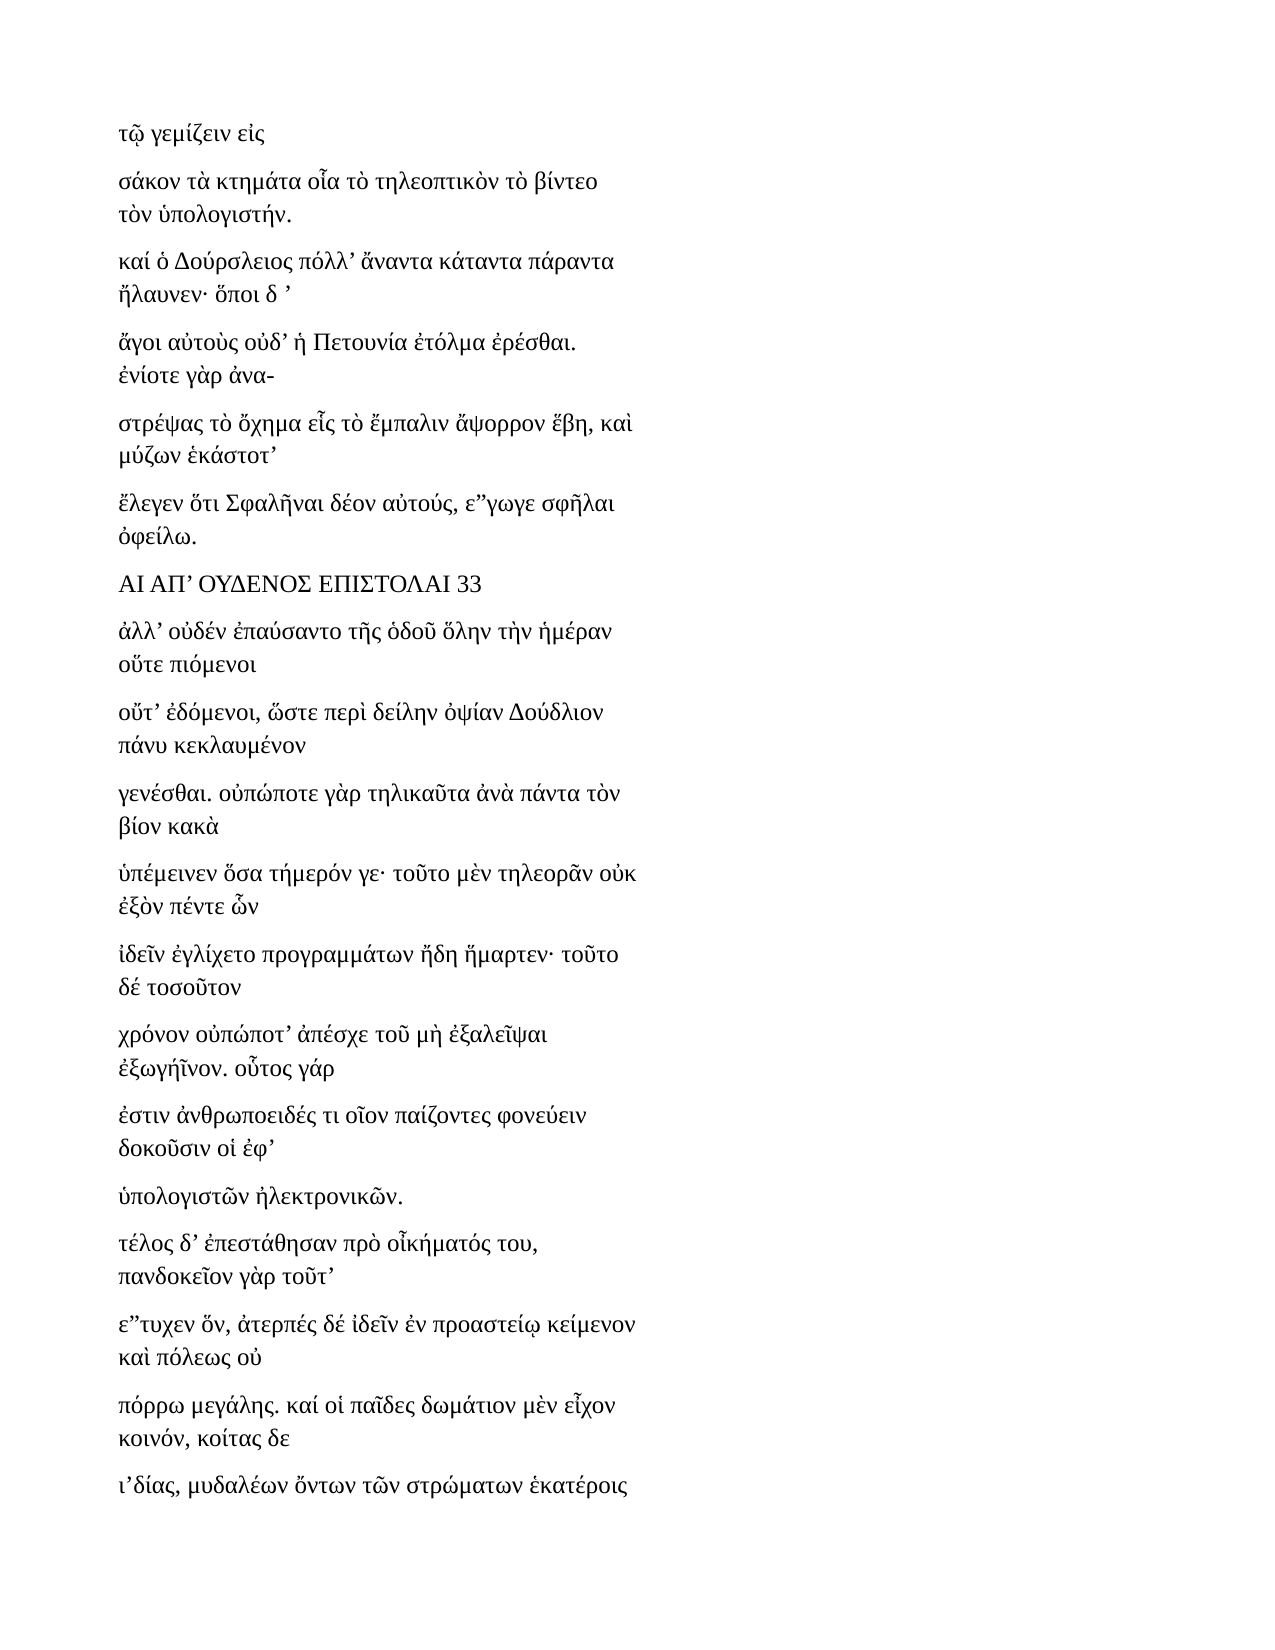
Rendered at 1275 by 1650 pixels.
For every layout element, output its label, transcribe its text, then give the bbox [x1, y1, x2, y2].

table_cell ἄγοι αὐτοὺς οὐδ’ ἡ Πετουνία ἐτόλμα ἐρέσθαι. ἐνίοτε γὰρ ἀνα- [118, 327, 637, 408]
table_cell [638, 1309, 1157, 1390]
table_cell [638, 939, 1157, 1019]
table_cell τέλος δ’ ἐπεστάθησαν πρὸ οἶκήματός του, πανδοκεῖον γὰρ τοῦτ’ [118, 1229, 637, 1309]
table_cell [638, 408, 1157, 488]
table_cell πόρρω μεγάλης. καί οἱ παῖδες δωμάτιον μὲν εἶχον κοινόν, κοίτας δε [118, 1390, 637, 1470]
table_cell καί ὁ Δούρσλειος πόλλ’ ἄναντα κάταντα πάραντα ἤλαυνεν· ὅποι δ ’ [118, 246, 637, 327]
table_cell ἀλλ’ οὐδέν ἐπαύσαντο τῆς ὁδοῦ ὅλην τὴν ἡμέραν οὕτε πιόμενοι [118, 616, 637, 697]
table_cell τῷ γεμίζειν εἰς [118, 118, 637, 166]
table_cell γενέσθαι. οὐπώποτε γὰρ τηλικαῦτα ἀνὰ πάντα τὸν βίον κακὰ [118, 778, 637, 858]
table_cell [638, 1229, 1157, 1309]
table_cell [638, 118, 1157, 166]
table_cell [638, 616, 1157, 697]
table_cell ὑπέμεινεν ὅσα τήμερόν γε· τοῦτο μὲν τηλεορᾶν οὐκ ἐξὸν πέντε ὧν [118, 858, 637, 939]
table_cell [638, 1390, 1157, 1470]
table_cell [638, 858, 1157, 939]
table_cell [638, 1181, 1157, 1228]
table_cell ὑπολογιστῶν ἠλεκτρονικῶν. [118, 1181, 637, 1228]
table_cell [638, 166, 1157, 246]
table_cell ἐστιν ἀνθρωποειδές τι οῖον παίζοντες φονεύειν δοκοῦσιν οἱ ἐφ’ [118, 1100, 637, 1181]
table_cell [638, 697, 1157, 778]
table_cell [638, 1020, 1157, 1100]
table_cell [638, 488, 1157, 569]
table_cell [638, 327, 1157, 408]
table_cell [638, 569, 1157, 616]
table_cell [638, 1470, 1157, 1518]
table_cell ι’δίας, μυδαλέων ὄντων τῶν στρώματων ἑκατέροις [118, 1470, 637, 1518]
table_cell [638, 778, 1157, 858]
table_cell ἰδεῖν ἐγλίχετο προγραμμάτων ἤδη ἥμαρτεν· τοῦτο δέ τοσοῦτον [118, 939, 637, 1019]
table_cell οὔτ’ ἐδόμενοι, ὥστε περὶ δείλην ὀψίαν Δούδλιον πάνυ κεκλαυμένον [118, 697, 637, 778]
table_cell [638, 246, 1157, 327]
table_cell σάκον τὰ κτημάτα οἷα τὸ τηλεοπτικὸν τὸ βίντεο τὸν ὑπολογιστήν. [118, 166, 637, 246]
table_cell ε”τυχεν ὅν, ἀτερπές δέ ἰδεῖν ἐν προαστείῳ κείμενον καὶ πόλεως οὐ [118, 1309, 637, 1390]
table_cell [638, 1100, 1157, 1181]
table_cell στρέψας τὸ ὄχημα εἷς τὸ ἔμπαλιν ἄψορρον ἕβη, καὶ μύζων ἑκάστοτ’ [118, 408, 637, 488]
table_cell ἔλεγεν ὅτι Σφαλῆναι δέον αὐτούς, ε”γωγε σφῆλαι ὀφείλω. [118, 488, 637, 569]
table_cell χρόνον οὐπώποτ’ ἀπέσχε τοῦ μὴ ἐξαλεῖψαι ἐξωγήῖνον. οὗτος γάρ [118, 1020, 637, 1100]
table_cell ΑΙ ΑΠ’ ΟΥΔΕΝΟΣ ΕΠΙΣΤΟΛΑΙ 33 [118, 569, 637, 616]
